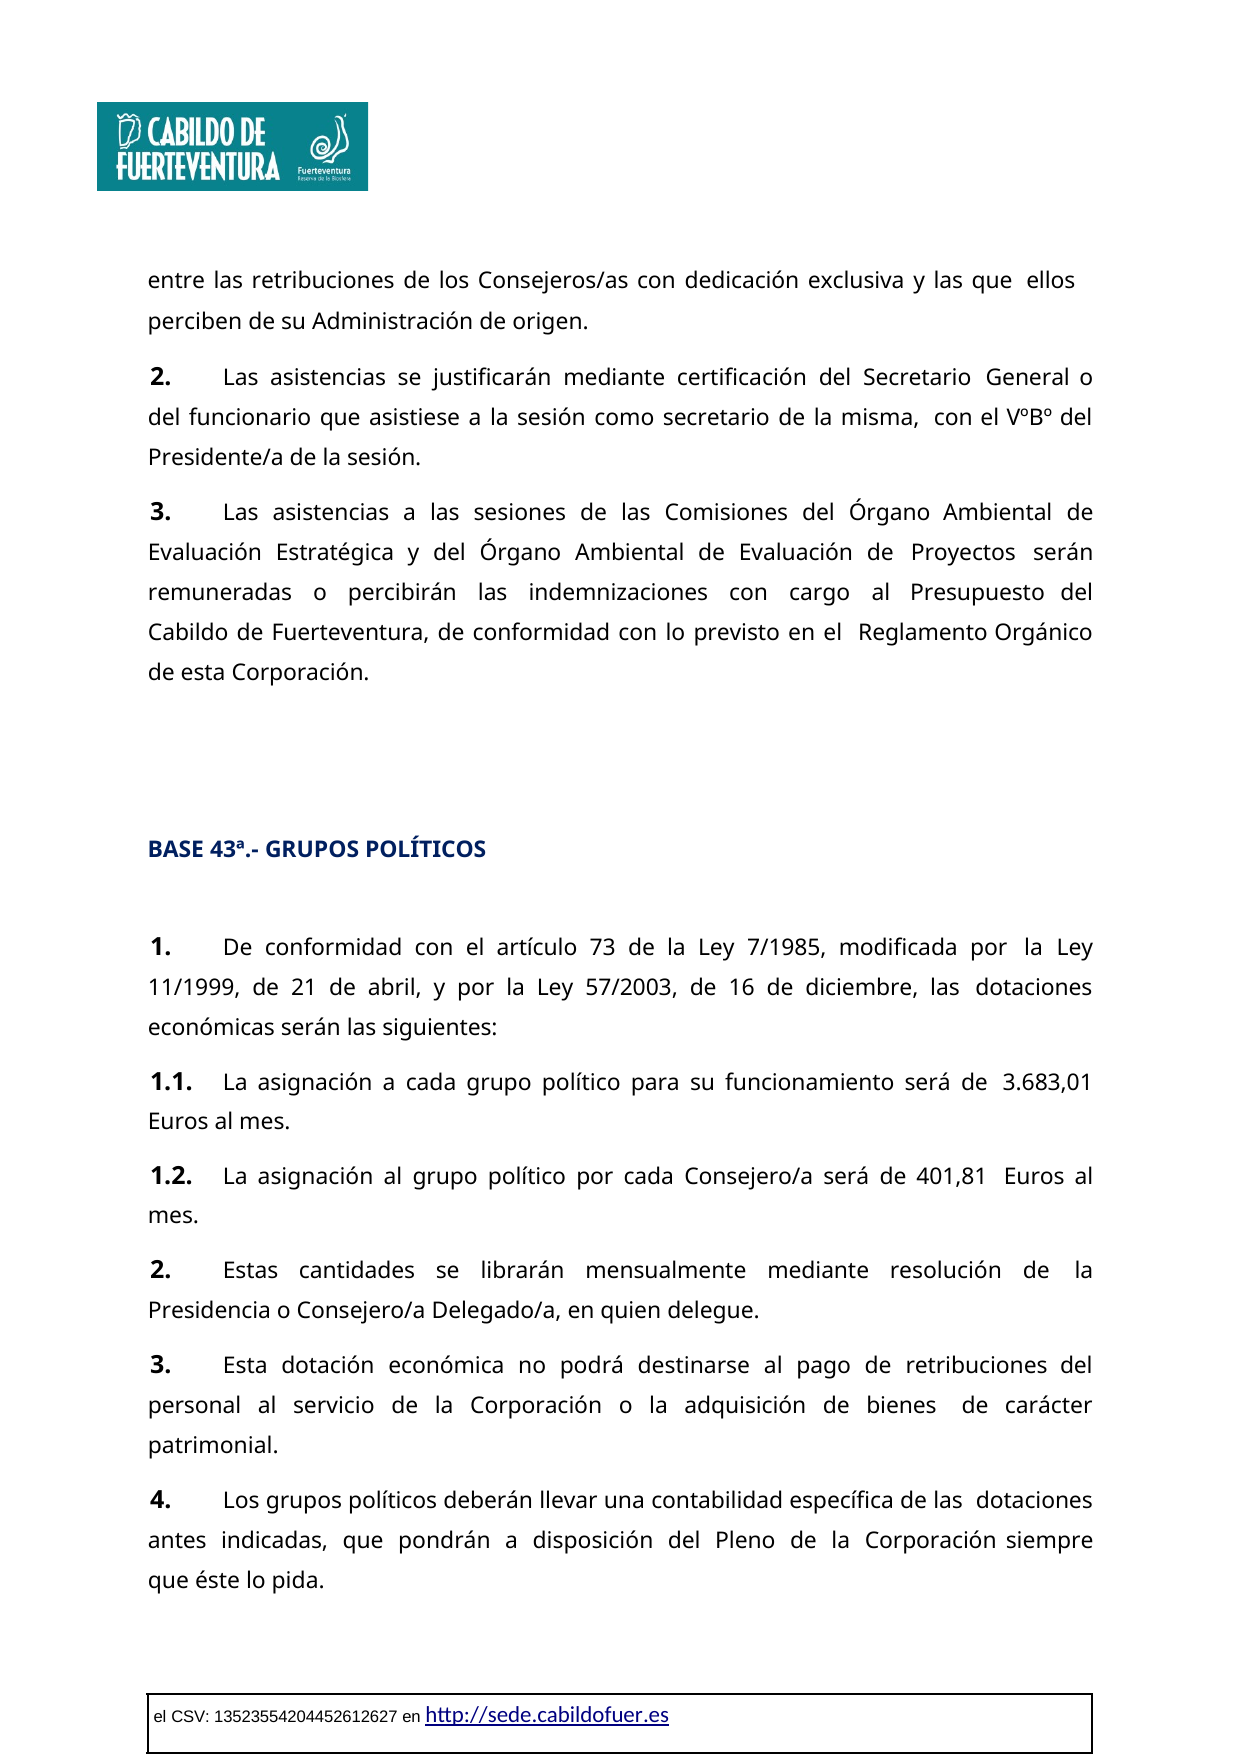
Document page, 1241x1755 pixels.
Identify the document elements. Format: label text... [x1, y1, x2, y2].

list Estas cantidades se librarán mensualmente mediante resolución de la Presidencia o Consejero/a Delegado/a, en quien delegue. [85, 1252, 1093, 1325]
list La asignación a cada grupo político para su funcionamiento será de 3.683,01 Euros al mes. [85, 1063, 1093, 1136]
subtitle BASE 43ª.- GRUPOS POLÍTICOS [147, 833, 1107, 864]
list Los grupos políticos deberán llevar una contabilidad específica de las dotaciones antes indicadas, que pondrán a disposición del Pleno de la Corporación siempre que éste lo pida. [85, 1481, 1093, 1595]
text entre las retribuciones de los Consejeros/as con dedicación exclusiva y las que ellos perciben de su Administración de origen. [147, 264, 1093, 336]
list Las asistencias a las sesiones de las Comisiones del Órgano Ambiental de Evaluación Estratégica y del Órgano Ambiental de Evaluación de Proyectos serán remuneradas o percibirán las indemnizaciones con cargo al Presupuesto del Cabildo de Fuerteventura, de conformidad con lo previsto en el Reglamento Orgánico de esta Corporación. [85, 493, 1093, 687]
list De conformidad con el artículo 73 de la Ley 7/1985, modificada por la Ley 11/1999, de 21 de abril, y por la Ley 57/2003, de 16 de diciembre, las dotaciones económicas serán las siguientes: [85, 928, 1093, 1042]
list Las asistencias se justificarán mediante certificación del Secretario General o del funcionario que asistiese a la sesión como secretario de la misma, con el VºBº del Presidente/a de la sesión. [85, 358, 1093, 472]
list Esta dotación económica no podrá destinarse al pago de retribuciones del personal al servicio de la Corporación o la adquisición de bienes de carácter patrimonial. [85, 1347, 1093, 1460]
list La asignación al grupo político por cada Consejero/a será de 401,81 Euros al mes. [85, 1158, 1093, 1231]
